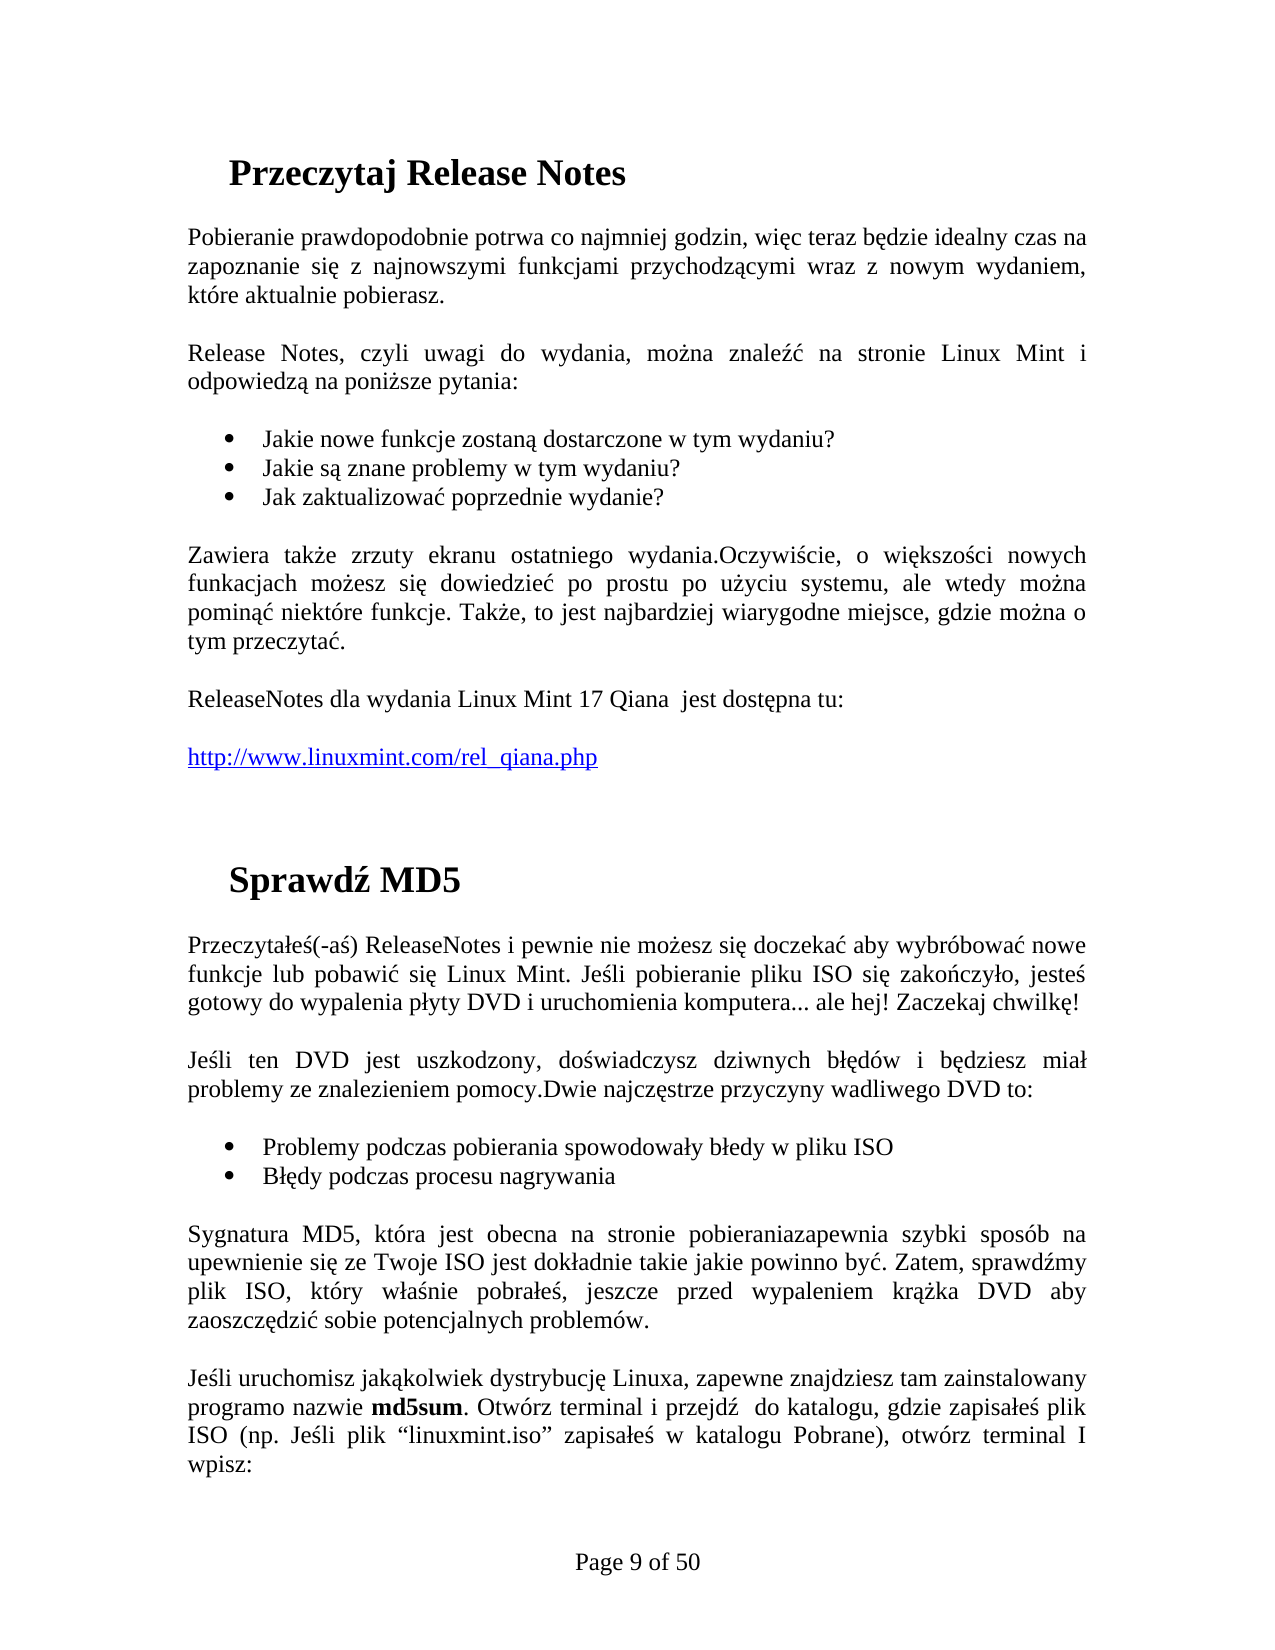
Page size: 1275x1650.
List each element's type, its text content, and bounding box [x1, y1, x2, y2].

list Jak zaktualizować poprzednie wydanie? [225, 482, 1087, 511]
text Jeśli ten DVD jest uszkodzony, doświadczysz dziwnych błędów i będziesz miał problemy ze znalezieniem pomocy.Dwie najczęstrze przyczyny wadliwego DVD to: [187, 1045, 1087, 1103]
text ReleaseNotes dla wydania Linux Mint 17 Qiana jest dostępna tu: [187, 684, 1087, 713]
subtitle Przeczytaj Release Notes [187, 150, 1087, 193]
text Zawiera także zrzuty ekranu ostatniego wydania.Oczywiście, o większości nowych funkacjach możesz się dowiedzieć po prostu po użyciu systemu, ale wtedy można pominąć niektóre funkcje. Także, to jest najbardziej wiarygodne miejsce, gdzie można o tym przeczytać. [187, 540, 1087, 655]
list Problemy podczas pobierania spowodowały błedy w pliku ISO [225, 1132, 1087, 1161]
list Jakie nowe funkcje zostaną dostarczone w tym wydaniu? [225, 424, 1087, 453]
list Błędy podczas procesu nagrywania [225, 1161, 1087, 1189]
text Pobieranie prawdopodobnie potrwa co najmniej godzin, więc teraz będzie idealny czas na zapoznanie się z najnowszymi funkcjami przychodzącymi wraz z nowym wydaniem, które aktualnie pobierasz. [187, 222, 1087, 308]
text Release Notes, czyli uwagi do wydania, można znaleźć na stronie Linux Mint i odpowiedzą na poniższe pytania: [187, 338, 1087, 395]
text Przeczytałeś(-aś) ReleaseNotes i pewnie nie możesz się doczekać aby wybróbować nowe funkcje lub pobawić się Linux Mint. Jeśli pobieranie pliku ISO się zakończyło, jesteś gotowy do wypalenia płyty DVD i uruchomienia komputera... ale hej! Zaczekaj chwilkę! [187, 930, 1087, 1016]
text Sygnatura MD5, która jest obecna na stronie pobieraniazapewnia szybki sposób na upewnienie się ze Twoje ISO jest dokładnie takie jakie powinno być. Zatem, sprawdźmy plik ISO, który właśnie pobrałeś, jeszcze przed wypaleniem krążka DVD aby zaoszczędzić sobie potencjalnych problemów. [187, 1219, 1087, 1334]
text Jeśli uruchomisz jakąkolwiek dystrybucję Linuxa, zapewne znajdziesz tam zainstalowany programo nazwie md5sum. Otwórz terminal i przejdź do katalogu, gdzie zapisałeś plik ISO (np. Jeśli plik “linuxmint.iso” zapisałeś w katalogu Pobrane), otwórz terminal I wpisz: [187, 1363, 1087, 1478]
text http://www.linuxmint.com/rel_qiana.php [187, 742, 1087, 771]
list Jakie są znane problemy w tym wydaniu? [225, 453, 1087, 482]
